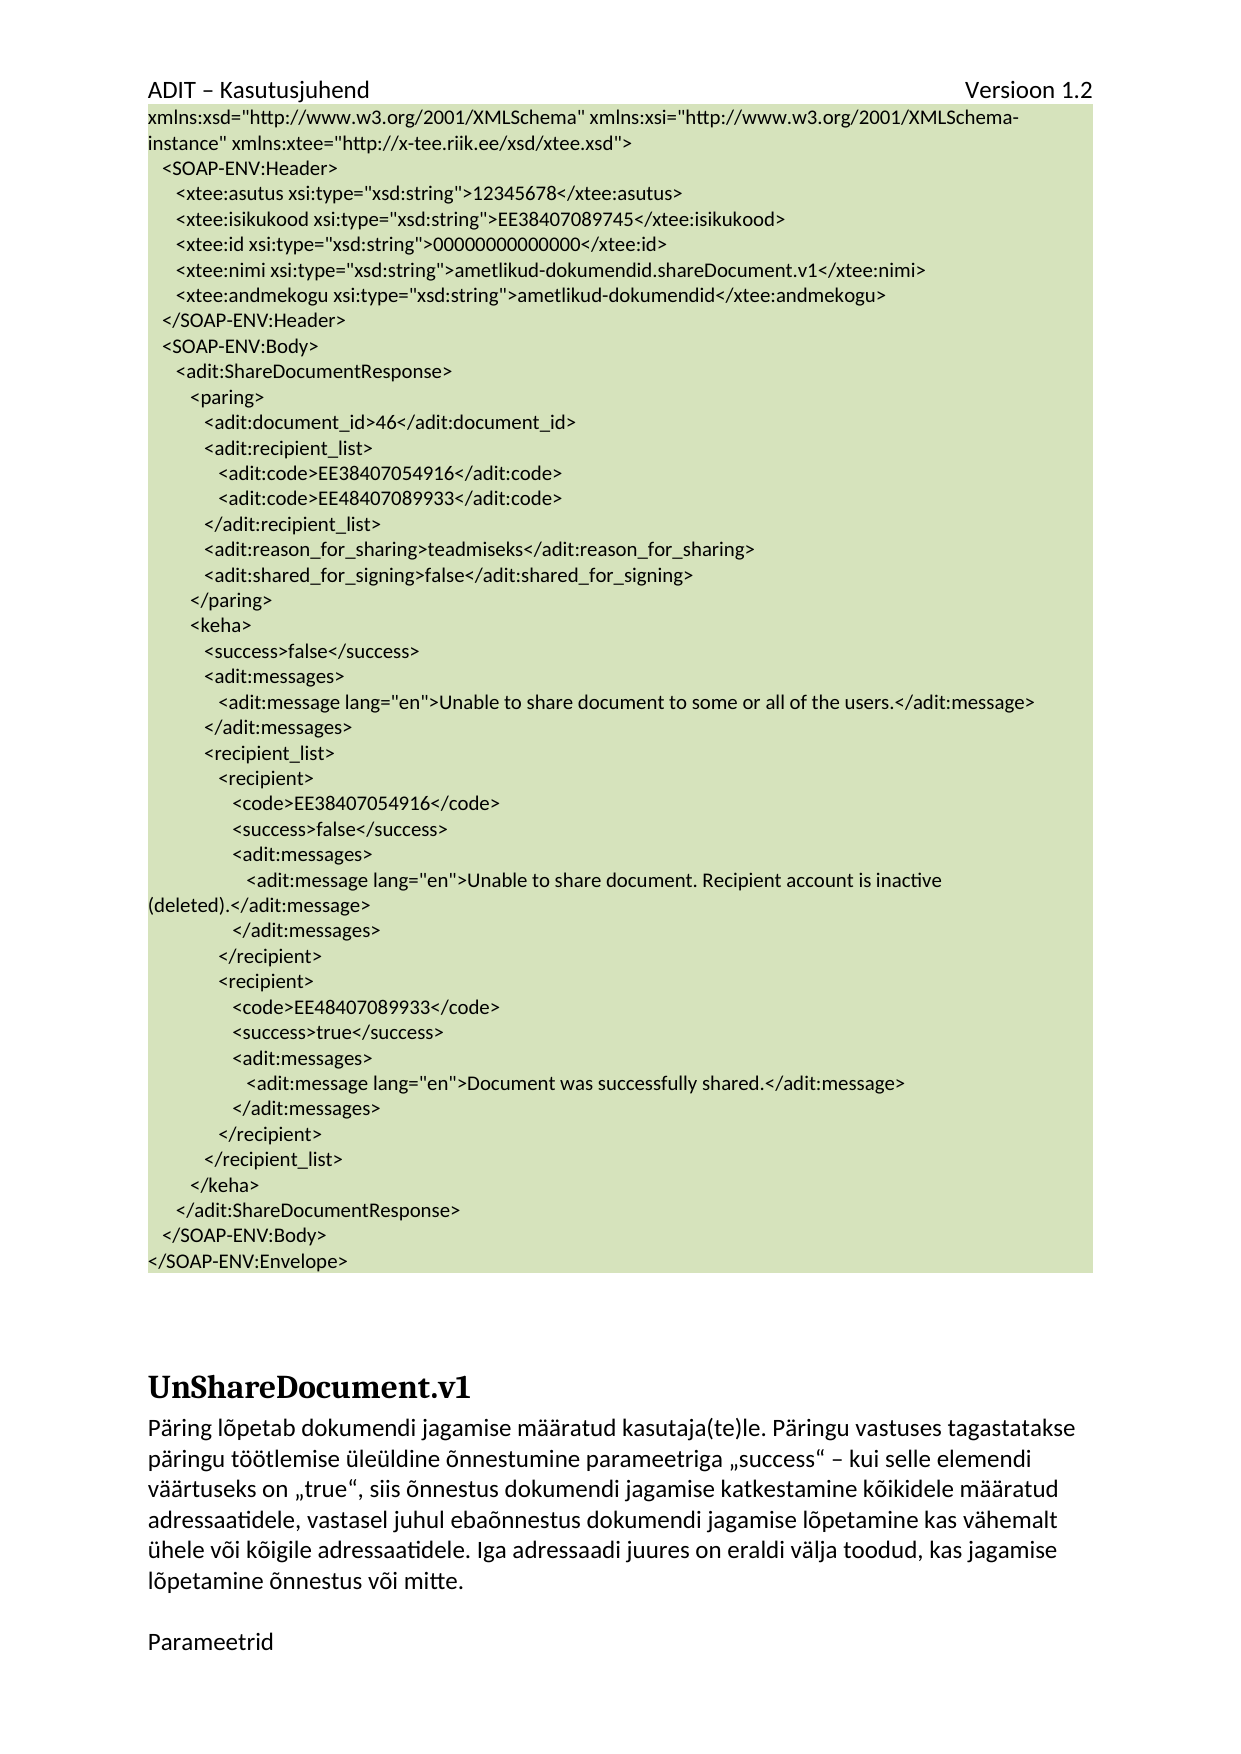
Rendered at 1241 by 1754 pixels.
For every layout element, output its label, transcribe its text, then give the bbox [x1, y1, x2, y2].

text </adit:ShareDocumentResponse> [148, 1197, 1093, 1223]
text <recipient_list> [148, 740, 1093, 765]
text </adit:messages> [148, 1096, 1093, 1121]
text </SOAP-ENV:Envelope> [148, 1248, 1093, 1273]
subtitle UnShareDocument.v1 [148, 1368, 1093, 1406]
text <adit:messages> [148, 1045, 1093, 1070]
text </adit:messages> [148, 714, 1093, 740]
text xmlns:xsd="http://www.w3.org/2001/XMLSchema" xmlns:xsi="http://www.w3.org/2001/XMLSchema-instance" xmlns:xtee="http://x-tee.riik.ee/xsd/xtee.xsd"> [148, 104, 1093, 155]
text </SOAP-ENV:Header> [148, 308, 1093, 333]
text Parameetrid [148, 1626, 1093, 1657]
text <adit:message lang="en">Unable to share document to some or all of the users.</adit:message> [148, 689, 1093, 714]
text <xtee:andmekogu xsi:type="xsd:string">ametlikud-dokumendid</xtee:andmekogu> [148, 282, 1093, 308]
text <xtee:nimi xsi:type="xsd:string">ametlikud-dokumendid.shareDocument.v1</xtee:nimi> [148, 257, 1093, 282]
text </recipient> [148, 943, 1093, 968]
text <code>EE38407054916</code> [148, 791, 1093, 816]
text </keha> [148, 1172, 1093, 1197]
text <adit:messages> [148, 841, 1093, 867]
text <SOAP-ENV:Body> [148, 333, 1093, 358]
text <xtee:asutus xsi:type="xsd:string">12345678</xtee:asutus> [148, 181, 1093, 206]
text <adit:reason_for_sharing>teadmiseks</adit:reason_for_sharing> [148, 536, 1093, 562]
text <recipient> [148, 765, 1093, 791]
text <SOAP-ENV:Header> [148, 155, 1093, 181]
text <adit:shared_for_signing>false</adit:shared_for_signing> [148, 562, 1093, 587]
text </adit:recipient_list> [148, 511, 1093, 536]
text <xtee:id xsi:type="xsd:string">00000000000000</xtee:id> [148, 231, 1093, 257]
text <adit:ShareDocumentResponse> [148, 358, 1093, 384]
text <recipient> [148, 968, 1093, 994]
text <adit:message lang="en">Unable to share document. Recipient account is inactive (deleted).</adit:message> [148, 867, 1093, 918]
text </adit:messages> [148, 918, 1093, 943]
text <paring> [148, 384, 1093, 409]
text <success>false</success> [148, 638, 1093, 663]
text <adit:recipient_list> [148, 435, 1093, 460]
text Päring lõpetab dokumendi jagamise määratud kasutaja(te)le. Päringu vastuses tagastatakse päringu töötlemise üleüldine õnnestumine parameetriga „success“ – kui selle elemendi väärtuseks on „true“, siis õnnestus dokumendi jagamise katkestamine kõikidele määratud adressaatidele, vastasel juhul ebaõnnestus dokumendi jagamise lõpetamine kas vähemalt ühele või kõigile adressaatidele. Iga adressaadi juures on eraldi välja toodud, kas jagamise lõpetamine õnnestus või mitte. [148, 1413, 1093, 1596]
text <adit:code>EE48407089933</adit:code> [148, 486, 1093, 511]
text </paring> [148, 587, 1093, 613]
text <xtee:isikukood xsi:type="xsd:string">EE38407089745</xtee:isikukood> [148, 206, 1093, 231]
text <adit:document_id>46</adit:document_id> [148, 409, 1093, 435]
text </recipient_list> [148, 1146, 1093, 1172]
text <success>false</success> [148, 816, 1093, 841]
text <adit:message lang="en">Document was successfully shared.</adit:message> [148, 1070, 1093, 1096]
text <keha> [148, 613, 1093, 638]
text <adit:code>EE38407054916</adit:code> [148, 460, 1093, 486]
text <success>true</success> [148, 1019, 1093, 1045]
text </SOAP-ENV:Body> [148, 1223, 1093, 1248]
text <code>EE48407089933</code> [148, 994, 1093, 1019]
text </recipient> [148, 1121, 1093, 1146]
text <adit:messages> [148, 663, 1093, 689]
